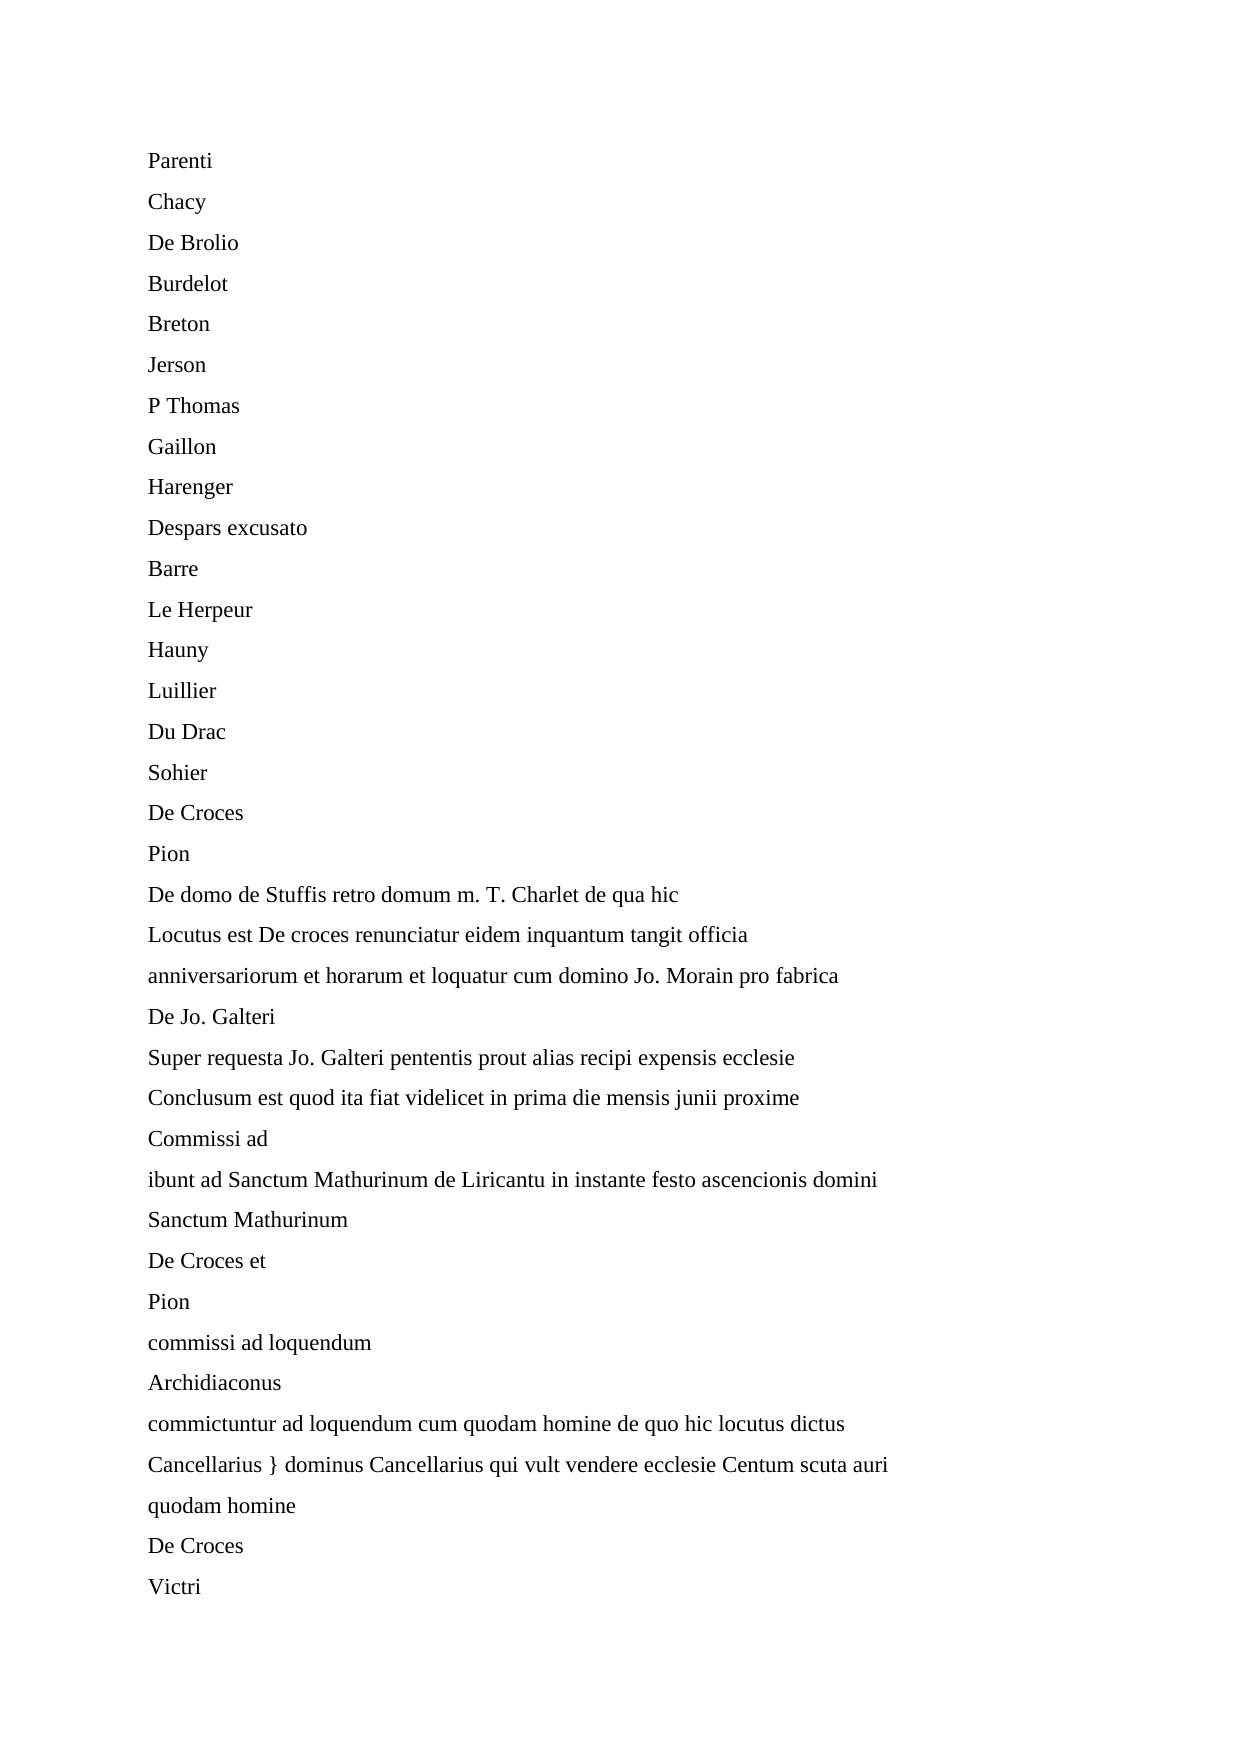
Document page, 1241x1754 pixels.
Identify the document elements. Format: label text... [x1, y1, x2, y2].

text Burdelot [148, 270, 1093, 296]
text Super requesta Jo. Galteri pententis prout alias recipi expensis ecclesie [148, 1044, 1093, 1070]
text Pion [148, 1288, 1093, 1314]
text Harenger [148, 473, 1093, 500]
text De Croces [148, 799, 1093, 826]
text Conclusum est quod ita fiat videlicet in prima die mensis junii proxime [148, 1084, 1093, 1111]
text Parenti [148, 148, 1093, 174]
text De domo de Stuffis retro domum m. T. Charlet de qua hic [148, 881, 1093, 907]
text Cancellarius } dominus Cancellarius qui vult vendere ecclesie Centum scuta auri [148, 1451, 1093, 1477]
text Pion [148, 840, 1093, 866]
text Jerson [148, 351, 1093, 378]
text Breton [148, 311, 1093, 337]
text Sohier [148, 758, 1093, 785]
text Barre [148, 555, 1093, 581]
text commissi ad loquendum [148, 1329, 1093, 1355]
text Despars excusato [148, 514, 1093, 541]
text De Jo. Galteri [148, 1003, 1093, 1029]
text De Croces et [148, 1247, 1093, 1274]
text Commissi ad [148, 1125, 1093, 1151]
text Gaillon [148, 433, 1093, 459]
text commictuntur ad loquendum cum quodam homine de quo hic locutus dictus [148, 1410, 1093, 1437]
text quodam homine [148, 1492, 1093, 1518]
text De Brolio [148, 229, 1093, 255]
text Le Herpeur [148, 596, 1093, 622]
text Sanctum Mathurinum [148, 1207, 1093, 1233]
text Archidiaconus [148, 1369, 1093, 1396]
text Du Drac [148, 718, 1093, 744]
text Locutus est De croces renunciatur eidem inquantum tangit officia [148, 921, 1093, 948]
text De Croces [148, 1532, 1093, 1559]
text P Thomas [148, 392, 1093, 418]
text ibunt ad Sanctum Mathurinum de Liricantu in instante festo ascencionis domini [148, 1166, 1093, 1192]
text Victri [148, 1573, 1093, 1599]
text anniversariorum et horarum et loquatur cum domino Jo. Morain pro fabrica [148, 962, 1093, 988]
text Chacy [148, 188, 1093, 215]
text Hauny [148, 636, 1093, 663]
text Luillier [148, 677, 1093, 703]
